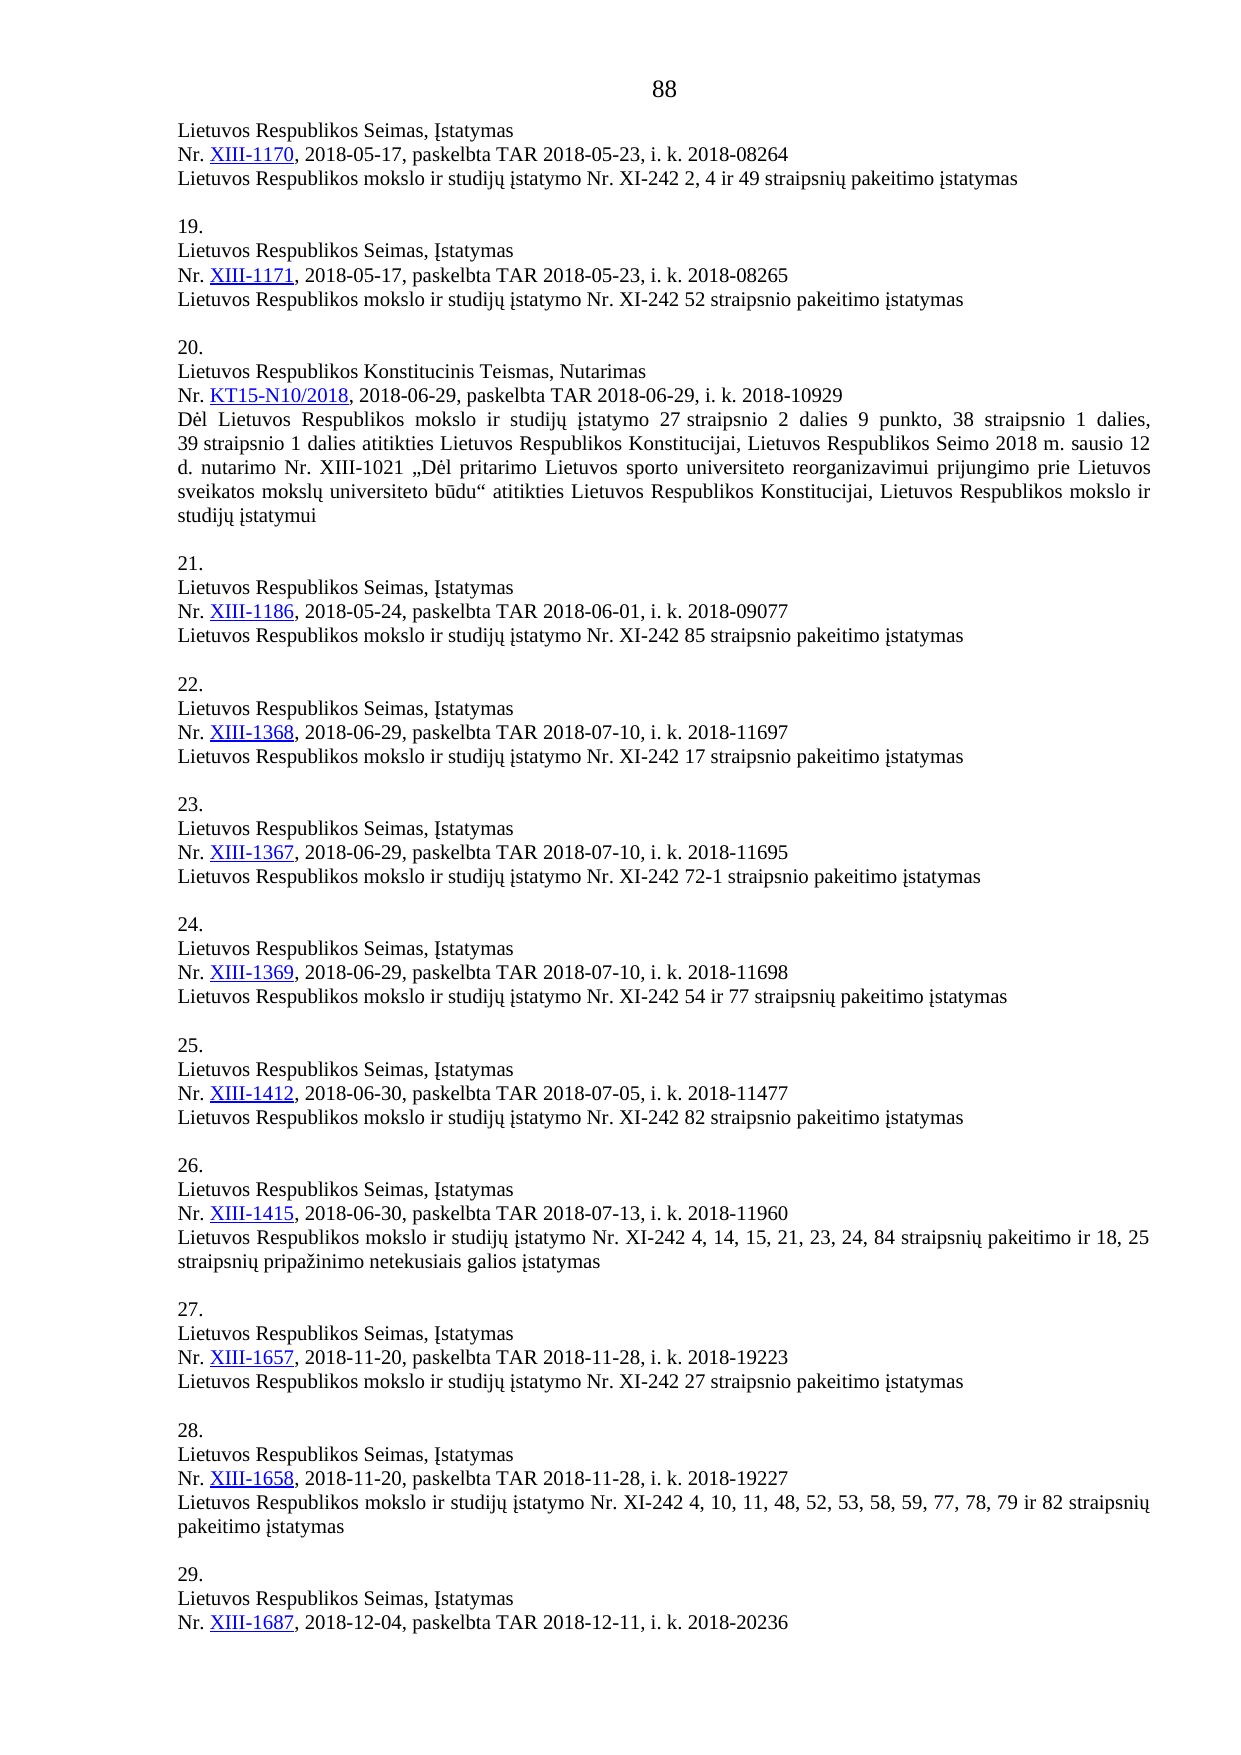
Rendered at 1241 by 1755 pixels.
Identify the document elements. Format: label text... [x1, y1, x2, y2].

text Lietuvos Respublikos Seimas, Įstatymas [177, 1321, 1152, 1345]
text 20. [177, 335, 1152, 359]
text Nr. XIII-1367, 2018-06-29, paskelbta TAR 2018-07-10, i. k. 2018-11695 [177, 840, 1152, 864]
text Lietuvos Respublikos mokslo ir studijų įstatymo Nr. XI-242 52 straipsnio pakeitimo įstatymas [177, 287, 1152, 311]
text Nr. XIII-1687, 2018-12-04, paskelbta TAR 2018-12-11, i. k. 2018-20236 [177, 1610, 1152, 1634]
text 29. [177, 1562, 1152, 1586]
text Lietuvos Respublikos Seimas, Įstatymas [177, 1586, 1152, 1610]
text Lietuvos Respublikos mokslo ir studijų įstatymo Nr. XI-242 27 straipsnio pakeitimo įstatymas [177, 1369, 1152, 1393]
text 21. [177, 551, 1152, 575]
text Lietuvos Respublikos Seimas, Įstatymas [177, 816, 1152, 840]
text 25. [177, 1032, 1152, 1057]
text Lietuvos Respublikos mokslo ir studijų įstatymo Nr. XI-242 17 straipsnio pakeitimo įstatymas [177, 744, 1152, 768]
text 23. [177, 792, 1152, 816]
text 28. [177, 1417, 1152, 1442]
text Lietuvos Respublikos Seimas, Įstatymas [177, 696, 1152, 720]
text Lietuvos Respublikos Seimas, Įstatymas [177, 118, 1152, 142]
text Lietuvos Respublikos Seimas, Įstatymas [177, 238, 1152, 262]
text Nr. XIII-1171, 2018-05-17, paskelbta TAR 2018-05-23, i. k. 2018-08265 [177, 262, 1152, 287]
text Lietuvos Respublikos mokslo ir studijų įstatymo Nr. XI-242 54 ir 77 straipsnių pakeitimo įstatymas [177, 984, 1152, 1008]
text Nr. XIII-1415, 2018-06-30, paskelbta TAR 2018-07-13, i. k. 2018-11960 [177, 1201, 1152, 1225]
text Lietuvos Respublikos mokslo ir studijų įstatymo Nr. XI-242 85 straipsnio pakeitimo įstatymas [177, 623, 1152, 647]
text 22. [177, 672, 1152, 696]
text Lietuvos Respublikos mokslo ir studijų įstatymo Nr. XI-242 82 straipsnio pakeitimo įstatymas [177, 1105, 1152, 1129]
text Lietuvos Respublikos Seimas, Įstatymas [177, 1177, 1152, 1201]
text Lietuvos Respublikos Seimas, Įstatymas [177, 1057, 1152, 1081]
text 26. [177, 1153, 1152, 1177]
text Lietuvos Respublikos mokslo ir studijų įstatymo Nr. XI-242 2, 4 ir 49 straipsnių pakeitimo įstatymas [177, 166, 1152, 190]
text Lietuvos Respublikos mokslo ir studijų įstatymo Nr. XI-242 4, 14, 15, 21, 23, 24, 84 straipsnių pakeitimo ir 18, 25 straipsnių pripažinimo netekusiais galios įstatymas [177, 1225, 1152, 1273]
text Lietuvos Respublikos Seimas, Įstatymas [177, 1442, 1152, 1466]
text Lietuvos Respublikos Konstitucinis Teismas, Nutarimas [177, 359, 1152, 383]
text 19. [177, 214, 1152, 238]
text Nr. XIII-1368, 2018-06-29, paskelbta TAR 2018-07-10, i. k. 2018-11697 [177, 720, 1152, 744]
text Nr. XIII-1186, 2018-05-24, paskelbta TAR 2018-06-01, i. k. 2018-09077 [177, 599, 1152, 623]
text Lietuvos Respublikos Seimas, Įstatymas [177, 575, 1152, 599]
text Nr. XIII-1170, 2018-05-17, paskelbta TAR 2018-05-23, i. k. 2018-08264 [177, 142, 1152, 166]
text Nr. KT15-N10/2018, 2018-06-29, paskelbta TAR 2018-06-29, i. k. 2018-10929 [177, 383, 1152, 407]
text 24. [177, 912, 1152, 936]
text Lietuvos Respublikos mokslo ir studijų įstatymo Nr. XI-242 72-1 straipsnio pakeitimo įstatymas [177, 864, 1152, 888]
text Lietuvos Respublikos Seimas, Įstatymas [177, 936, 1152, 960]
text Nr. XIII-1657, 2018-11-20, paskelbta TAR 2018-11-28, i. k. 2018-19223 [177, 1345, 1152, 1369]
text Dėl Lietuvos Respublikos mokslo ir studijų įstatymo 27 straipsnio 2 dalies 9 punkto, 38 straipsnio 1 dalies, 39 straipsnio 1 dalies atitikties Lietuvos Respublikos Konstitucijai, Lietuvos Respublikos Seimo 2018 m. sausio 12 d. nutarimo Nr. XIII-1021 „Dėl pritarimo Lietuvos sporto universiteto reorganizavimui prijungimo prie Lietuvos sveikatos mokslų universiteto būdu“ atitikties Lietuvos Respublikos Konstitucijai, Lietuvos Respublikos mokslo ir studijų įstatymui [177, 407, 1152, 527]
text Lietuvos Respublikos mokslo ir studijų įstatymo Nr. XI-242 4, 10, 11, 48, 52, 53, 58, 59, 77, 78, 79 ir 82 straipsnių pakeitimo įstatymas [177, 1490, 1152, 1538]
text 27. [177, 1297, 1152, 1321]
text Nr. XIII-1412, 2018-06-30, paskelbta TAR 2018-07-05, i. k. 2018-11477 [177, 1081, 1152, 1105]
text Nr. XIII-1658, 2018-11-20, paskelbta TAR 2018-11-28, i. k. 2018-19227 [177, 1466, 1152, 1490]
text Nr. XIII-1369, 2018-06-29, paskelbta TAR 2018-07-10, i. k. 2018-11698 [177, 960, 1152, 984]
